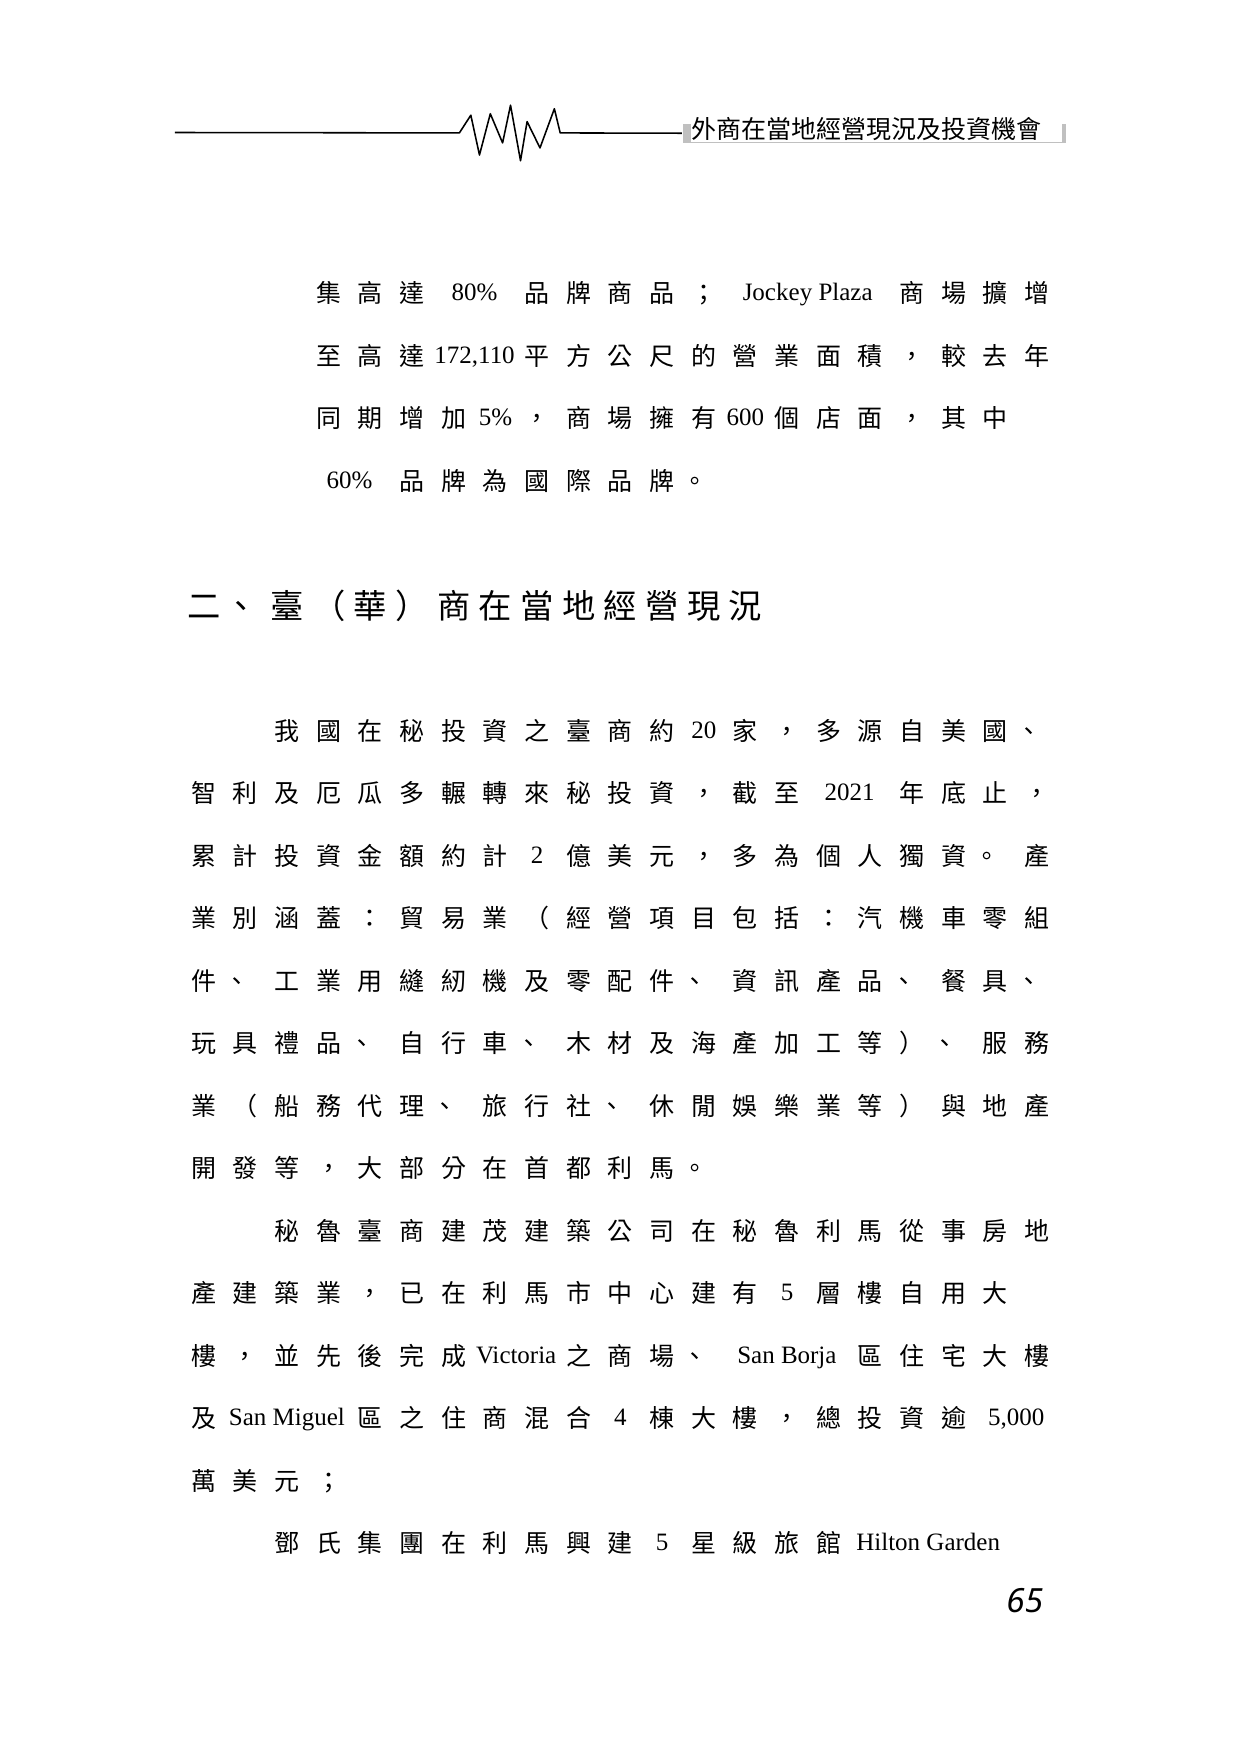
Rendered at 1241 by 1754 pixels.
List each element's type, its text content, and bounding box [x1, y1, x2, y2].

text 秘魯臺商建茂建築公司在秘魯利馬從事房地產建築業，已在利馬市中心建有5層樓自用大樓，並先後完成Victoria之商場、San Borja區住宅大樓及San Miguel區之住商混合4棟大樓，總投資逾5,000萬美元； [183, 1188, 1058, 1500]
text 我國在秘投資之臺商約20家，多源自美國、智利及厄瓜多輾轉來秘投資，截至2021年底止，累計投資金額約計2億美元，多為個人獨資。產業別涵蓋：貿易業（經營項目包括：汽機車零組件、工業用縫紉機及零配件、資訊產品、餐具、玩具禮品、自行車、木材及海產加工等）、服務業（船務代理、旅行社、休閒娛樂業等）與地產開發等，大部分在首都利馬。 [183, 688, 1058, 1188]
text 二、臺（華）商在當地經營現況 [183, 563, 1058, 625]
text 集高達80%品牌商品；Jockey Plaza商場擴增至高達172,110平方公尺的營業面積，較去年同期增加5%，商場擁有600個店面，其中60%品牌為國際品牌。 [281, 250, 1058, 500]
text 鄧氏集團在利馬興建5星級旅館Hilton Garden [183, 1500, 1058, 1563]
